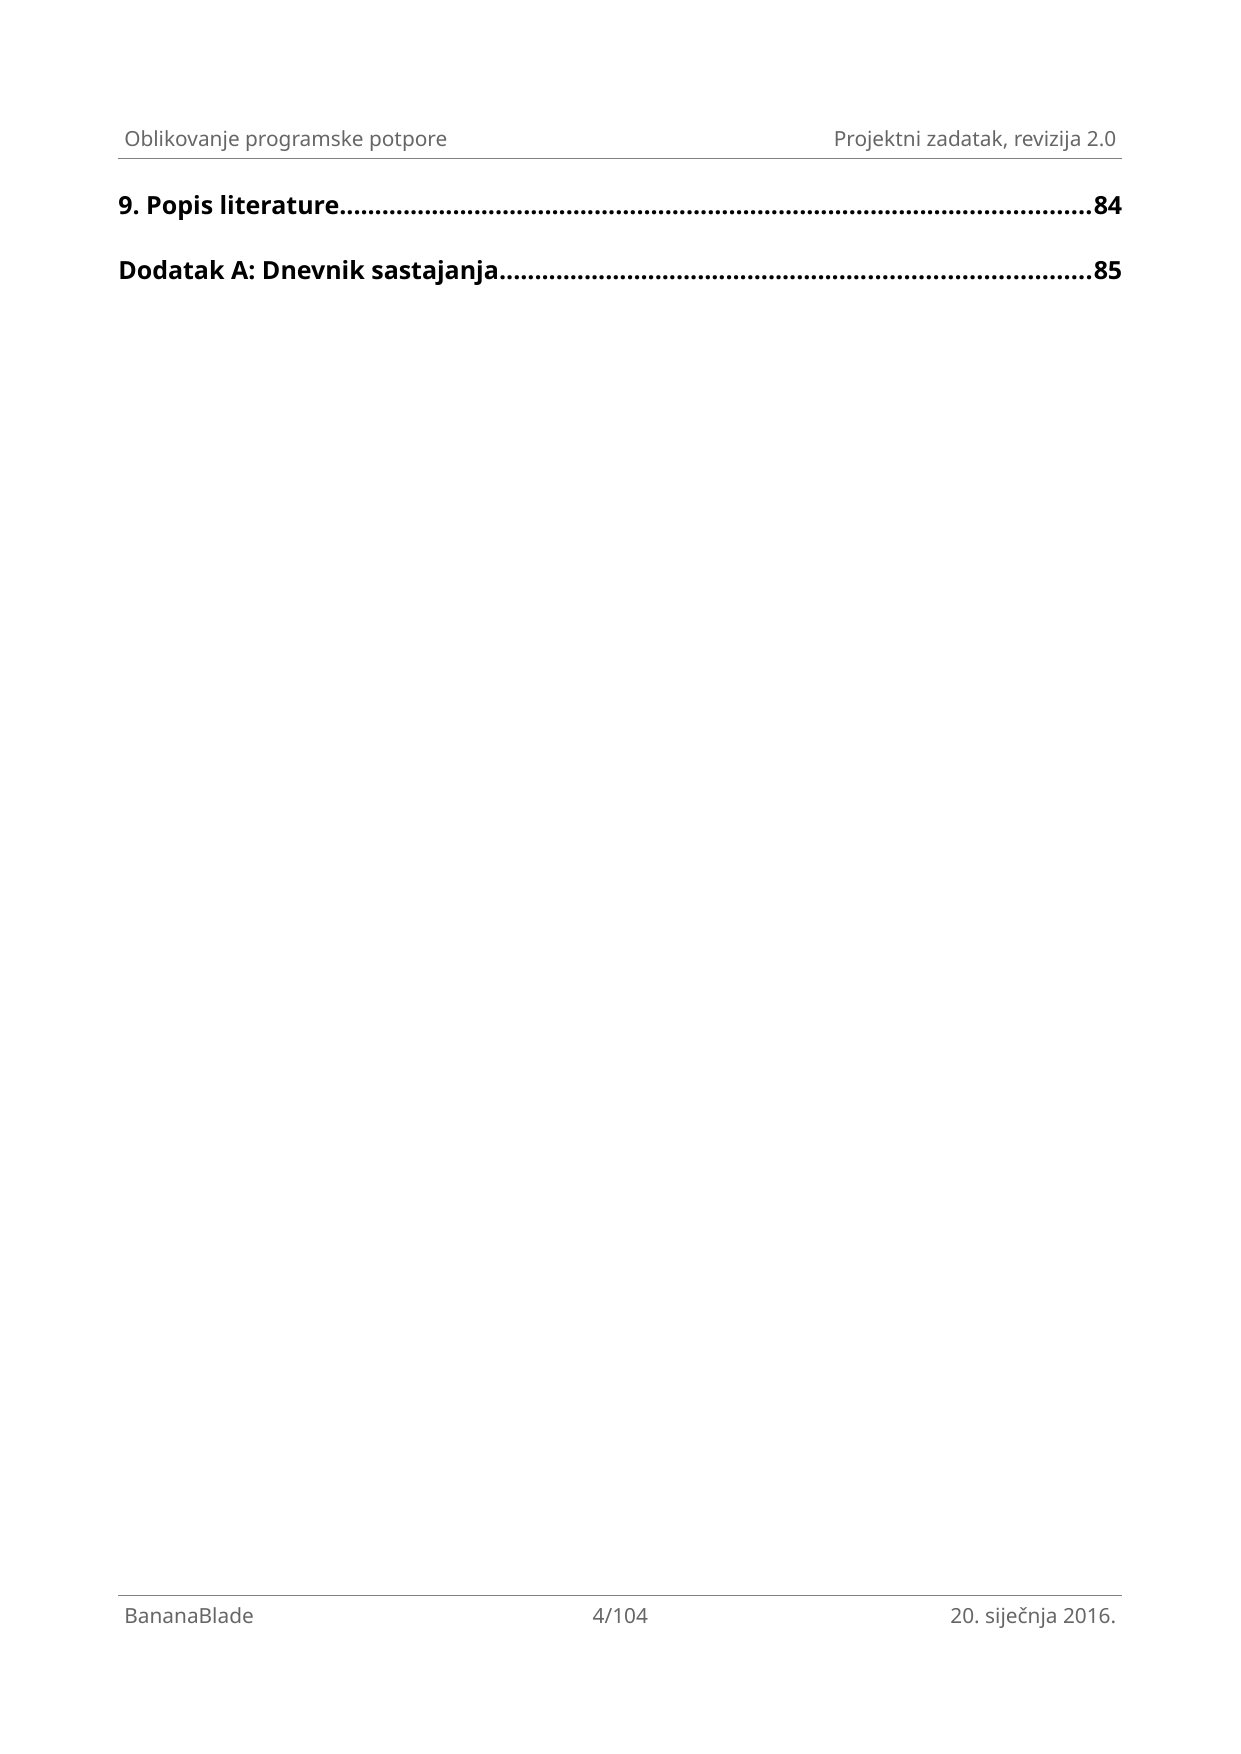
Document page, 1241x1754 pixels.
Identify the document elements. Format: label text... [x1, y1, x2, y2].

text Dodatak A: Dnevnik sastajanja 85 [118, 252, 1122, 286]
text 9. Popis literature 84 [118, 188, 1122, 222]
